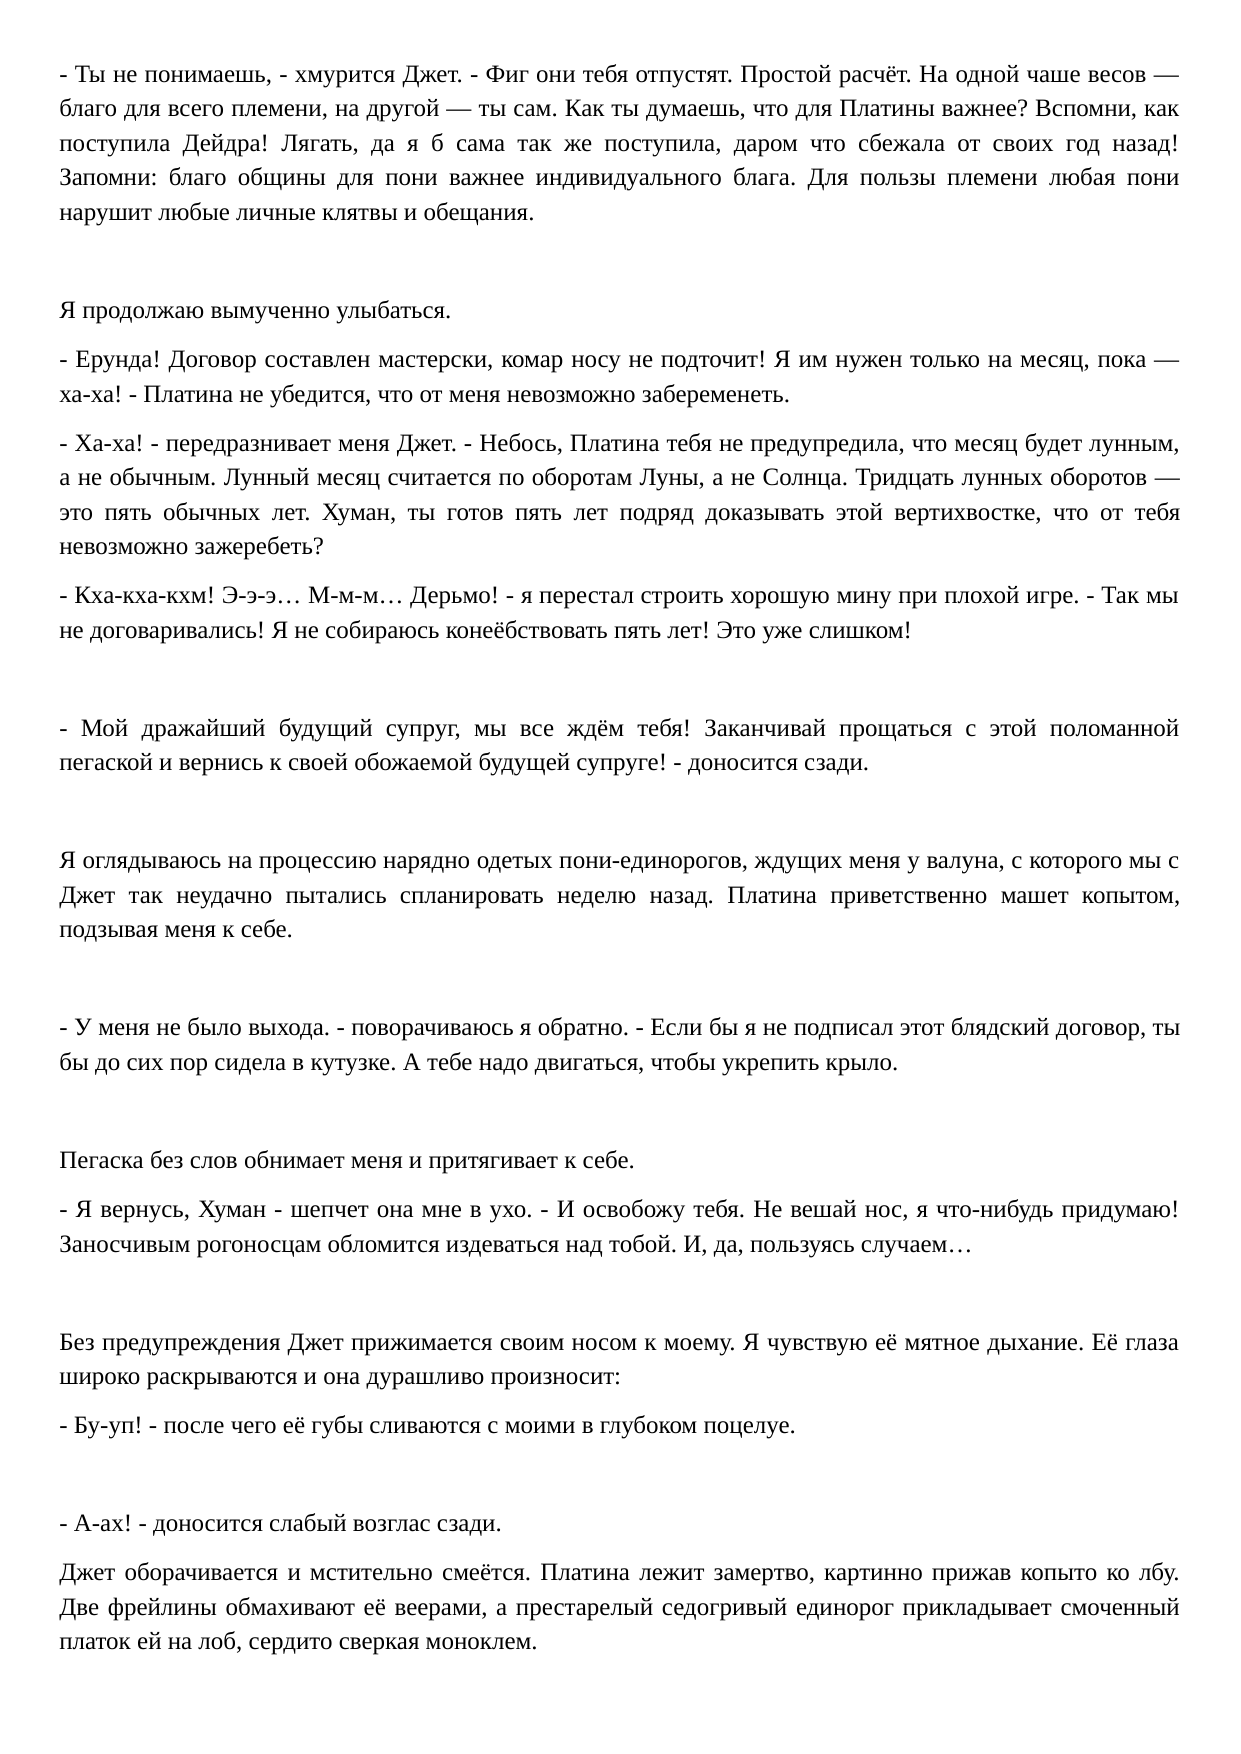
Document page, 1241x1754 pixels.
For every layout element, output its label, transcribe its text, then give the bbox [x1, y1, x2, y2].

text - А-ах! - доносится слабый возглас сзади. [59, 1508, 1181, 1537]
text Пегаска без слов обнимает меня и притягивает к себе. [59, 1145, 1181, 1174]
text - Ха-ха! - передразнивает меня Джет. - Небось, Платина тебя не предупредила, что месяц будет лунным, а не обычным. Лунный месяц считается по оборотам Луны, а не Солнца. Тридцать лунных оборотов — это пять обычных лет. Хуман, ты готов пять лет подряд доказывать этой вертихвостке, что от тебя невозможно зажеребеть? [59, 428, 1181, 560]
text - У меня не было выхода. - поворачиваюсь я обратно. - Если бы я не подписал этот блядский договор, ты бы до сих пор сидела в кутузке. А тебе надо двигаться, чтобы укрепить крыло. [59, 1012, 1181, 1076]
text - Бу-уп! - после чего её губы сливаются с моими в глубоком поцелуе. [59, 1410, 1181, 1439]
text Я оглядываюсь на процессию нарядно одетых пони-единорогов, ждущих меня у валуна, с которого мы с Джет так неудачно пытались спланировать неделю назад. Платина приветственно машет копытом, подзывая меня к себе. [59, 845, 1181, 943]
text Я продолжаю вымученно улыбаться. [59, 295, 1181, 324]
text - Ерунда! Договор составлен мастерски, комар носу не подточит! Я им нужен только на месяц, пока — ха-ха! - Платина не убедится, что от меня невозможно забеременеть. [59, 344, 1181, 407]
text - Я вернусь, Хуман - шепчет она мне в ухо. - И освобожу тебя. Не вешай нос, я что-нибудь придумаю! Заносчивым рогоносцам обломится издеваться над тобой. И, да, пользуясь случаем… [59, 1194, 1181, 1257]
text Джет оборачивается и мстительно смеётся. Платина лежит замертво, картинно прижав копыто ко лбу. Две фрейлины обмахивают её веерами, а престарелый седогривый единорог прикладывает смоченный платок ей на лоб, сердито сверкая моноклем. [59, 1557, 1181, 1655]
text - Кха-кха-кхм! Э-э-э… М-м-м… Дерьмо! - я перестал строить хорошую мину при плохой игре. - Так мы не договаривались! Я не собираюсь конеёбствовать пять лет! Это уже слишком! [59, 580, 1181, 643]
text Без предупреждения Джет прижимается своим носом к моему. Я чувствую её мятное дыхание. Её глаза широко раскрываются и она дурашливо произносит: [59, 1327, 1181, 1390]
text - Мой дражайший будущий супруг, мы все ждём тебя! Заканчивай прощаться с этой поломанной пегаской и вернись к своей обожаемой будущей супруге! - доносится сзади. [59, 713, 1181, 776]
text - Ты не понимаешь, - хмурится Джет. - Фиг они тебя отпустят. Простой расчёт. На одной чаше весов — благо для всего племени, на другой — ты сам. Как ты думаешь, что для Платины важнее? Вспомни, как поступила Дейдра! Лягать, да я б сама так же поступила, даром что сбежала от своих год назад! Запомни: благо общины для пони важнее индивидуального блага. Для пользы племени любая пони нарушит любые личные клятвы и обещания. [59, 59, 1181, 226]
